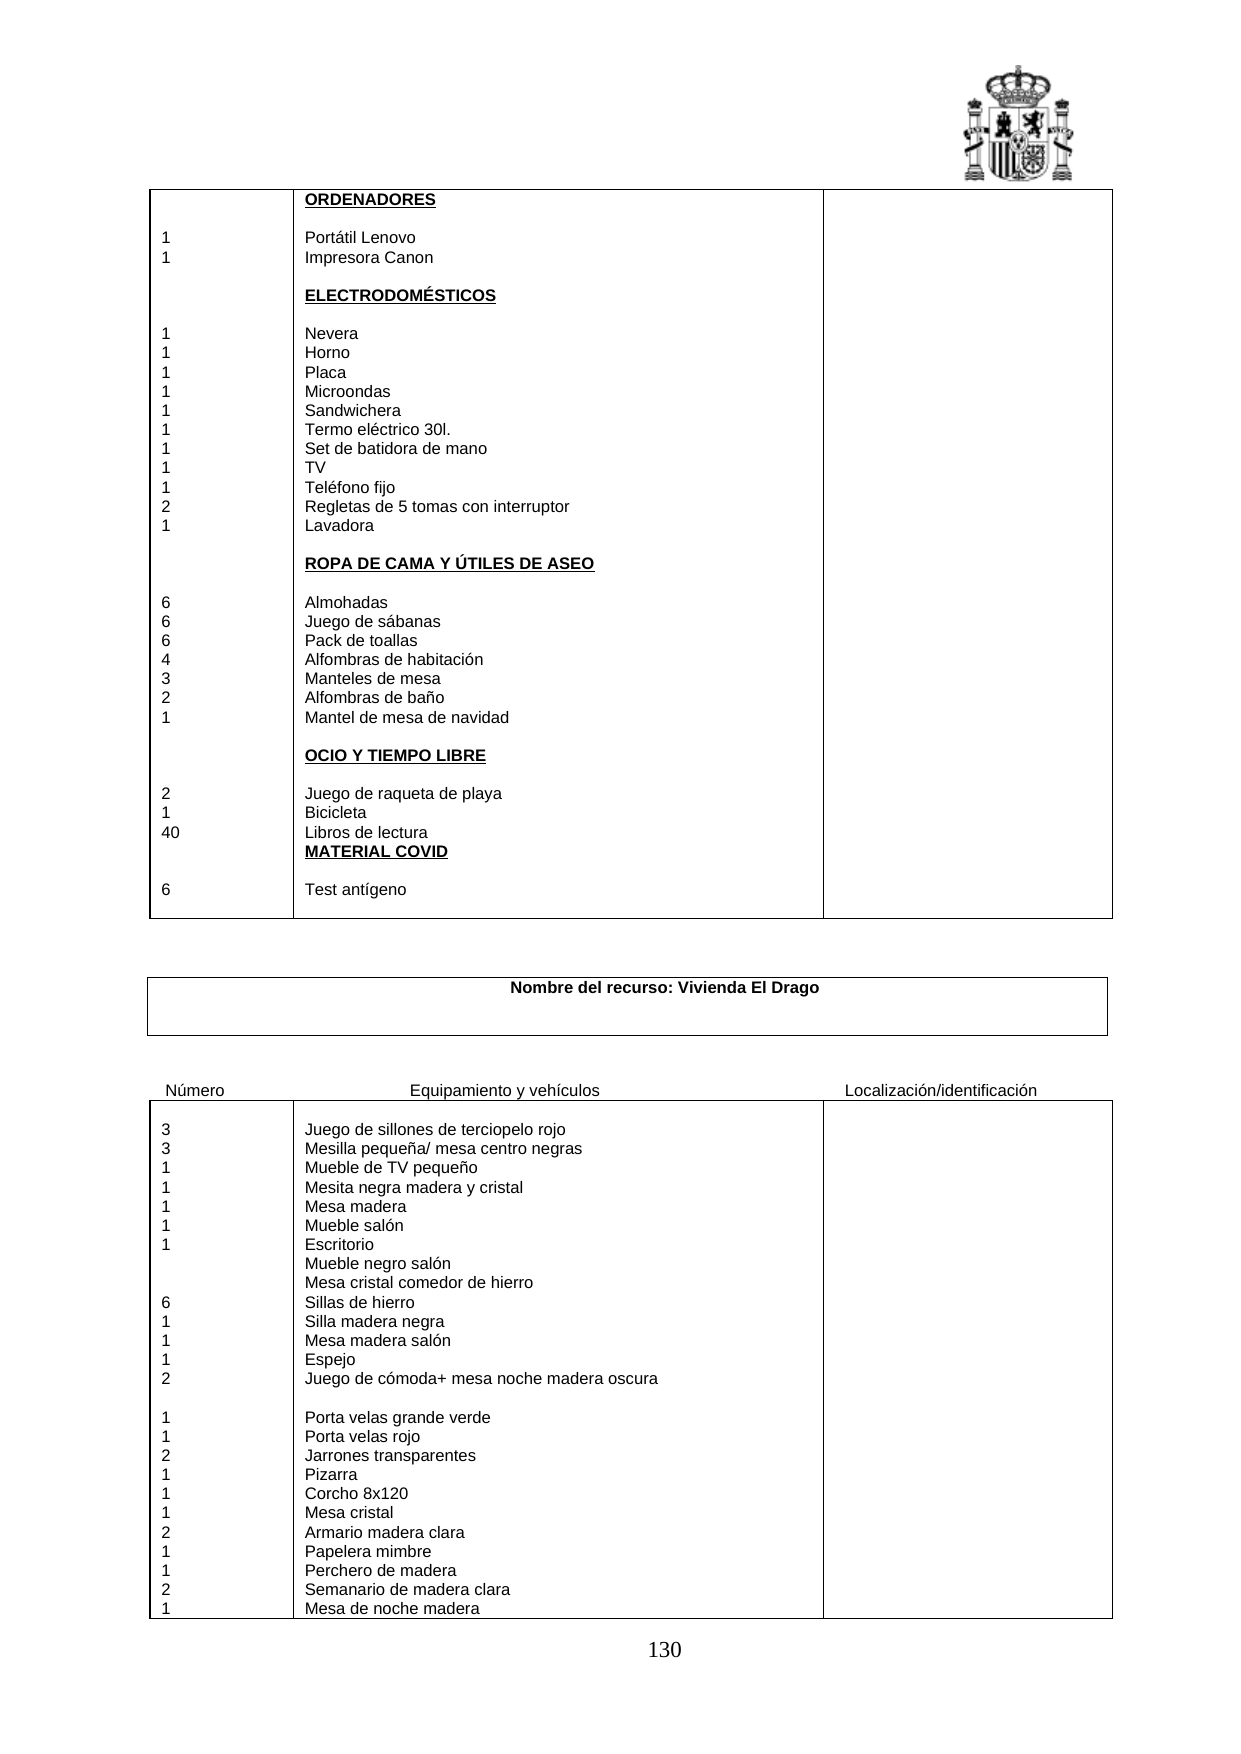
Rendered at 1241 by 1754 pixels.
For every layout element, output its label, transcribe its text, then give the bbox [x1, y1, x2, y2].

table_cell ORDENADORES Portátil Lenovo Impresora Canon ELECTRODOMÉSTICOS Nevera Horno Placa Microondas Sandwichera Termo eléctrico 30l. Set de batidora de mano TV Teléfono fijo Regletas de 5 tomas con interruptor Lavadora ROPA DE CAMA Y ÚTILES DE ASEO Almohadas Juego de sábanas Pack de toallas Alfombras de habitación Manteles de mesa Alfombras de baño Mantel de mesa de navidad OCIO Y TIEMPO LIBRE Juego de raqueta de playa Bicicleta Libros de lectura MATERIAL COVID Test antígeno [294, 190, 823, 918]
table_header Nombre del recurso: Vivienda El Drago [148, 978, 1107, 1035]
table_cell 1 1 1 1 1 1 1 1 1 1 1 2 1 6 6 6 4 3 2 1 2 1 40 6 [151, 190, 293, 918]
table_cell [824, 1101, 1112, 1618]
table_header Localización/identificación [708, 1056, 1116, 1100]
table_cell Juego de sillones de terciopelo rojo Mesilla pequeña/ mesa centro negras Mueble de TV pequeño Mesita negra madera y cristal Mesa madera Mueble salón Escritorio Mueble negro salón Mesa cristal comedor de hierro Sillas de hierro Silla madera negra Mesa madera salón Espejo Juego de cómoda+ mesa noche madera oscura Porta velas grande verde Porta velas rojo Jarrones transparentes Pizarra Corcho 8x120 Mesa cristal Armario madera clara Papelera mimbre Perchero de madera Semanario de madera clara Mesa de noche madera [294, 1101, 823, 1618]
table_header Número [154, 1056, 297, 1100]
table_header Equipamiento y vehículos [297, 1056, 708, 1100]
table_cell [824, 190, 1112, 918]
table_cell 3 3 1 1 1 1 1 6 1 1 1 2 1 1 2 1 1 1 2 1 1 2 1 [151, 1101, 293, 1618]
table_header [150, 1056, 154, 1100]
